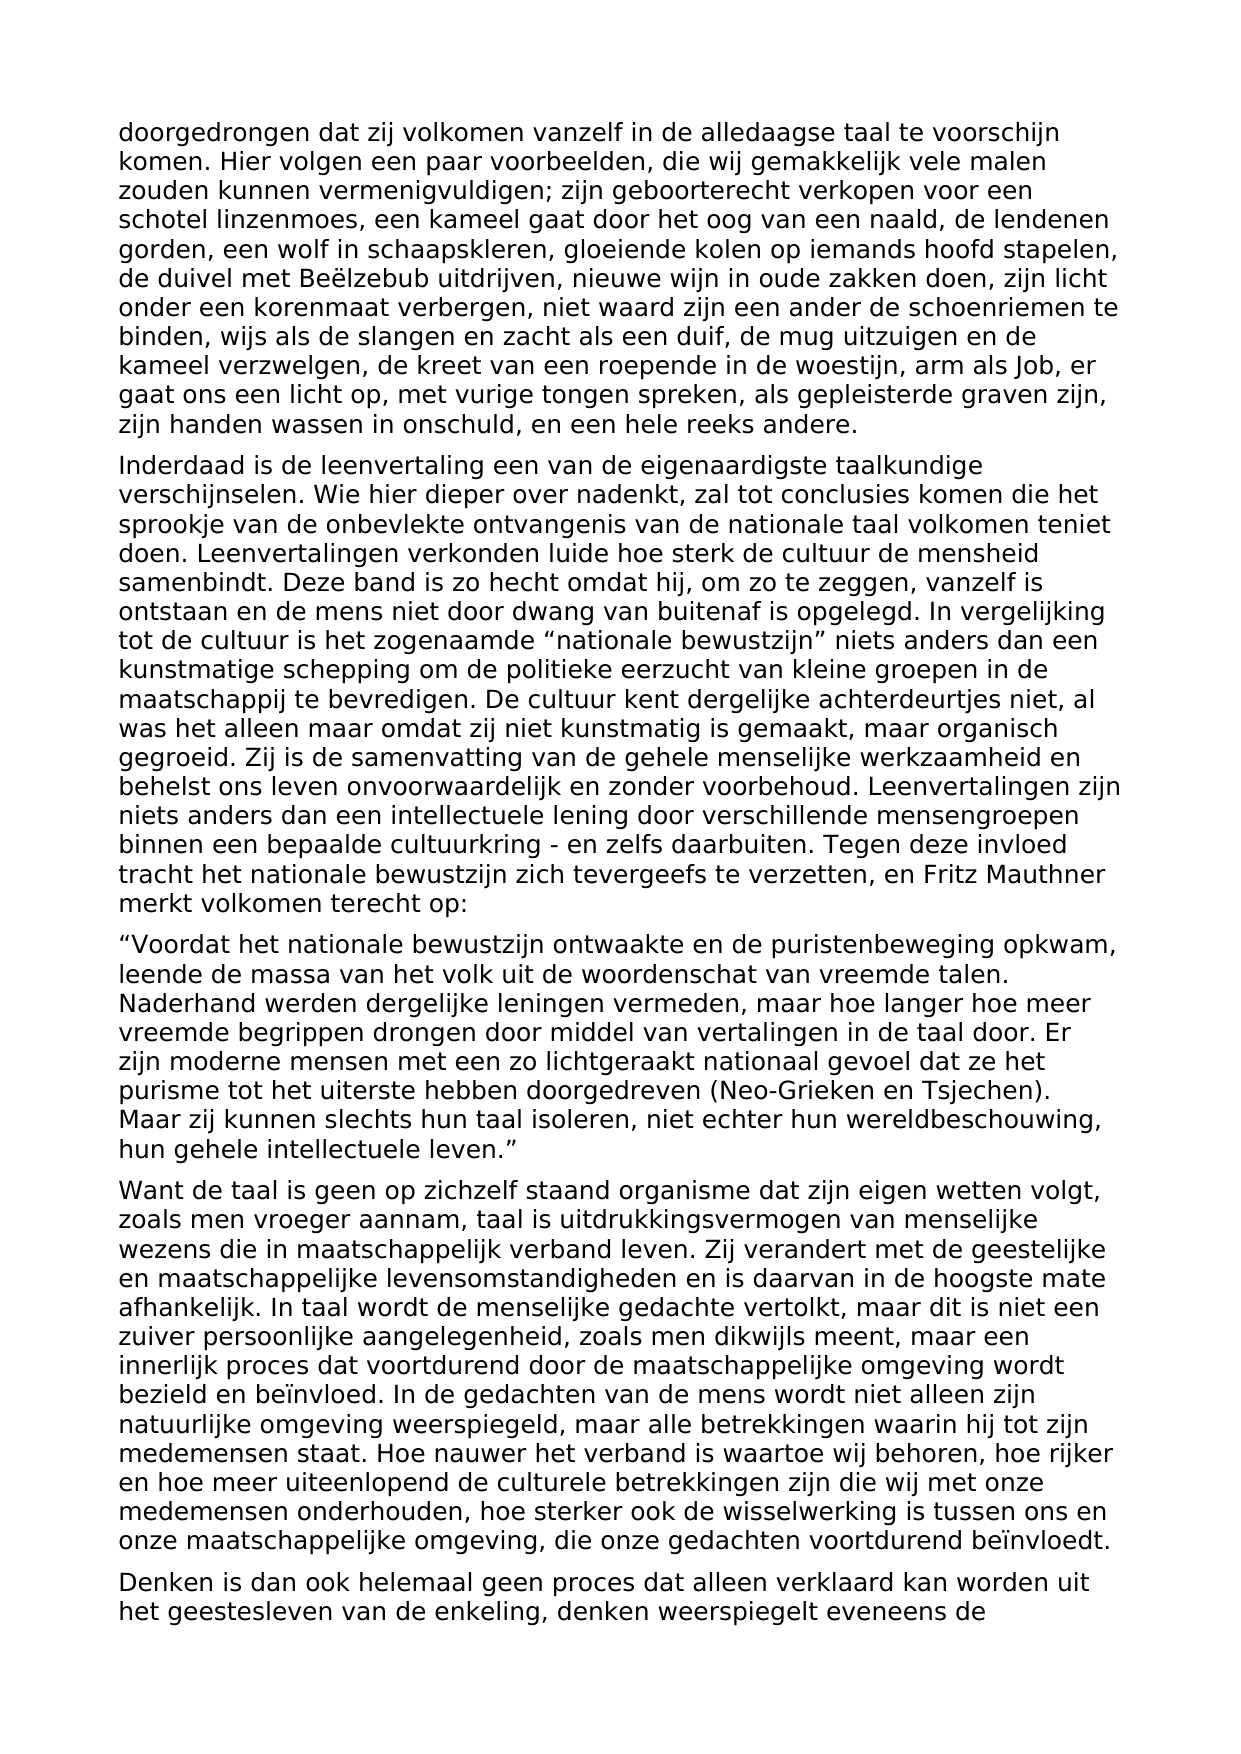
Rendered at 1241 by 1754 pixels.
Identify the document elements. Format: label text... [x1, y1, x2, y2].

text Inderdaad is de leenvertaling een van de eigenaardigste taalkundige verschijnselen. Wie hier dieper over nadenkt, zal tot conclusies komen die het sprookje van de onbevlekte ontvangenis van de nationale taal volkomen teniet doen. Leenvertalingen verkonden luide hoe sterk de cultuur de mensheid samenbindt. Deze band is zo hecht omdat hij, om zo te zeggen, vanzelf is ontstaan en de mens niet door dwang van buitenaf is opgelegd. In vergelijking tot de cultuur is het zogenaamde “nationale bewustzijn” niets anders dan een kunstmatige schepping om de politieke eerzucht van kleine groepen in de maatschappij te bevredigen. De cultuur kent dergelijke achterdeurtjes niet, al was het alleen maar omdat zij niet kunstmatig is gemaakt, maar organisch gegroeid. Zij is de samenvatting van de gehele menselijke werkzaamheid en behelst ons leven onvoorwaardelijk en zonder voorbehoud. Leenvertalingen zijn niets anders dan een intellectuele lening door verschillende mensengroepen binnen een bepaalde cultuurkring - en zelfs daarbuiten. Tegen deze invloed tracht het nationale bewustzijn zich tevergeefs te verzetten, en Fritz Mauthner merkt volkomen terecht op: [118, 451, 1122, 918]
text doorgedrongen dat zij volkomen vanzelf in de alledaagse taal te voorschijn komen. Hier volgen een paar voorbeelden, die wij gemakkelijk vele malen zouden kunnen vermenigvuldigen; zijn geboorterecht verkopen voor een schotel linzenmoes, een kameel gaat door het oog van een naald, de lendenen gorden, een wolf in schaapskleren, gloeiende kolen op iemands hoofd stapelen, de duivel met Beëlzebub uitdrijven, nieuwe wijn in oude zakken doen, zijn licht onder een korenmaat verbergen, niet waard zijn een ander de schoenriemen te binden, wijs als de slangen en zacht als een duif, de mug uitzuigen en de kameel verzwelgen, de kreet van een roepende in de woestijn, arm als Job, er gaat ons een licht op, met vurige tongen spreken, als gepleisterde graven zijn, zijn handen wassen in onschuld, en een hele reeks andere. [118, 118, 1122, 439]
text Want de taal is geen op zichzelf staand organisme dat zijn eigen wetten volgt, zoals men vroeger aannam, taal is uitdrukkingsvermogen van menselijke wezens die in maatschappelijk verband leven. Zij verandert met de geestelijke en maatschappelijke levensomstandigheden en is daarvan in de hoogste mate afhankelijk. In taal wordt de menselijke gedachte vertolkt, maar dit is niet een zuiver persoonlijke aangelegenheid, zoals men dikwijls meent, maar een innerlijk proces dat voortdurend door de maatschappelijke omgeving wordt bezield en beïnvloed. In de gedachten van de mens wordt niet alleen zijn natuurlijke omgeving weerspiegeld, maar alle betrekkingen waarin hij tot zijn medemensen staat. Hoe nauwer het verband is waartoe wij behoren, hoe rijker en hoe meer uiteenlopend de culturele betrekkingen zijn die wij met onze medemensen onderhouden, hoe sterker ook de wisselwerking is tussen ons en onze maatschappelijke omgeving, die onze gedachten voortdurend beïnvloedt. [118, 1176, 1122, 1556]
text Denken is dan ook helemaal geen proces dat alleen verklaard kan worden uit het geestesleven van de enkeling, denken weerspiegelt eveneens de [118, 1568, 1122, 1626]
text “Voordat het nationale bewustzijn ontwaakte en de puristenbeweging opkwam, leende de massa van het volk uit de woordenschat van vreemde talen. Naderhand werden dergelijke leningen vermeden, maar hoe langer hoe meer vreemde begrippen drongen door middel van vertalingen in de taal door. Er zijn moderne mensen met een zo lichtgeraakt nationaal gevoel dat ze het purisme tot het uiterste hebben doorgedreven (Neo-Grieken en Tsjechen). Maar zij kunnen slechts hun taal isoleren, niet echter hun wereldbeschouwing, hun gehele intellectuele leven.” [118, 931, 1122, 1164]
